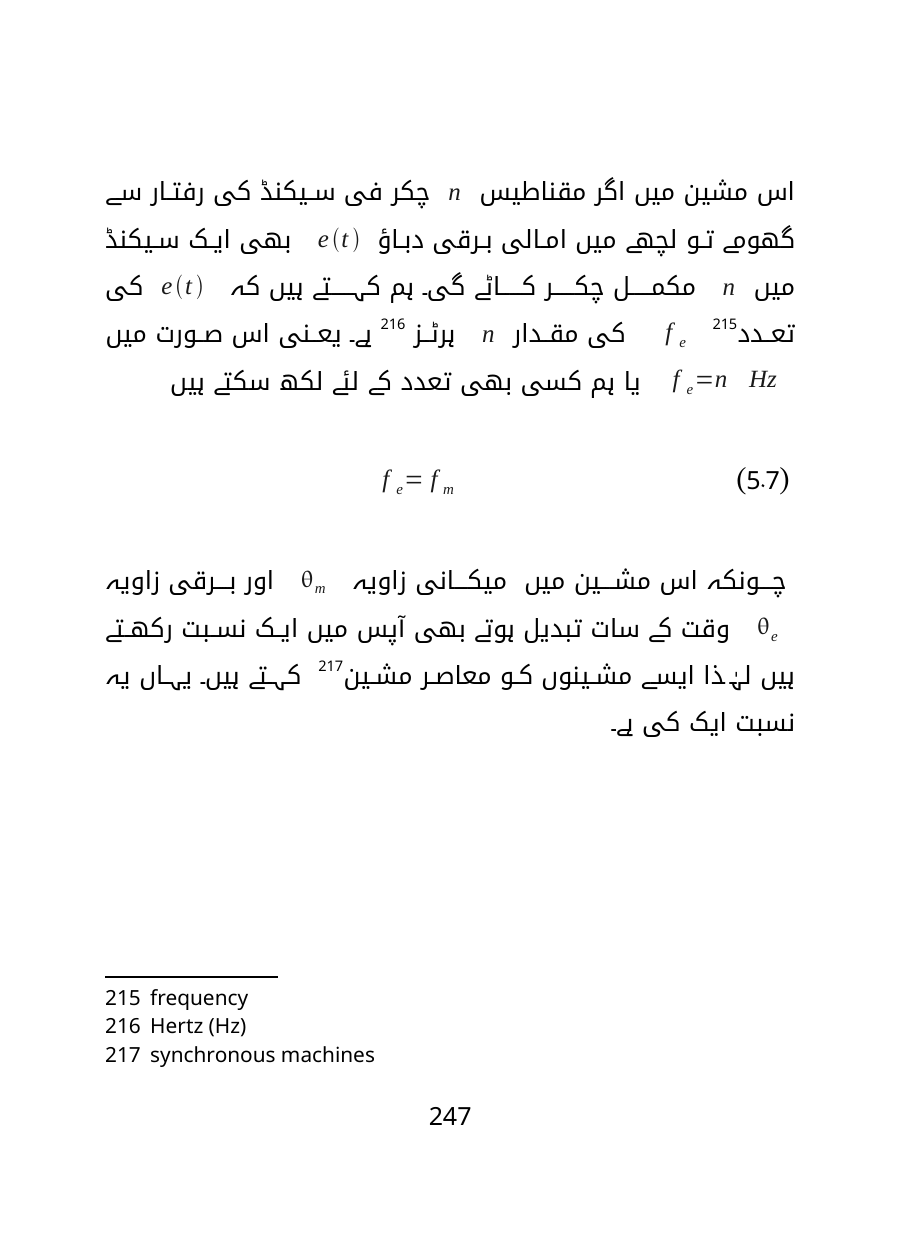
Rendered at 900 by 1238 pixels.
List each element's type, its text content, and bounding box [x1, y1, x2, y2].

text اس مشین میں اگر مقناطیسچکر فی سیکنڈ کی رفتار سے گھومے تو لچھے میں امالی برقی دباؤ بھی ایک سیکنڈ میں مکمل چکر کاٹے گی۔ ہم کہتے ہیں کہ کی تعدد کی مقدار ہرٹز ہے۔ یعنی اس صورت میں یا ہم کسی بھی تعدد کے لئے لکھ سکتے ہیں [105, 168, 795, 406]
text frequency [105, 983, 795, 1012]
text Hertz (Hz) [105, 1012, 795, 1040]
text synchronous machines [105, 1040, 795, 1068]
table_header [105, 452, 718, 523]
text چونکہ اس مشین میں میکانی زاویہ اور برقی زاویہ وقت کے سات تبدیل ہوتے بھی آپس میں ایک نسبت رکھتے ہیں لہٰذا ایسے مشینوں کو معاصر مشین کہتے ہیں۔ یہاں یہ نسبت ایک کی ہے۔ [105, 557, 795, 747]
table_header (5.7) [718, 452, 795, 523]
